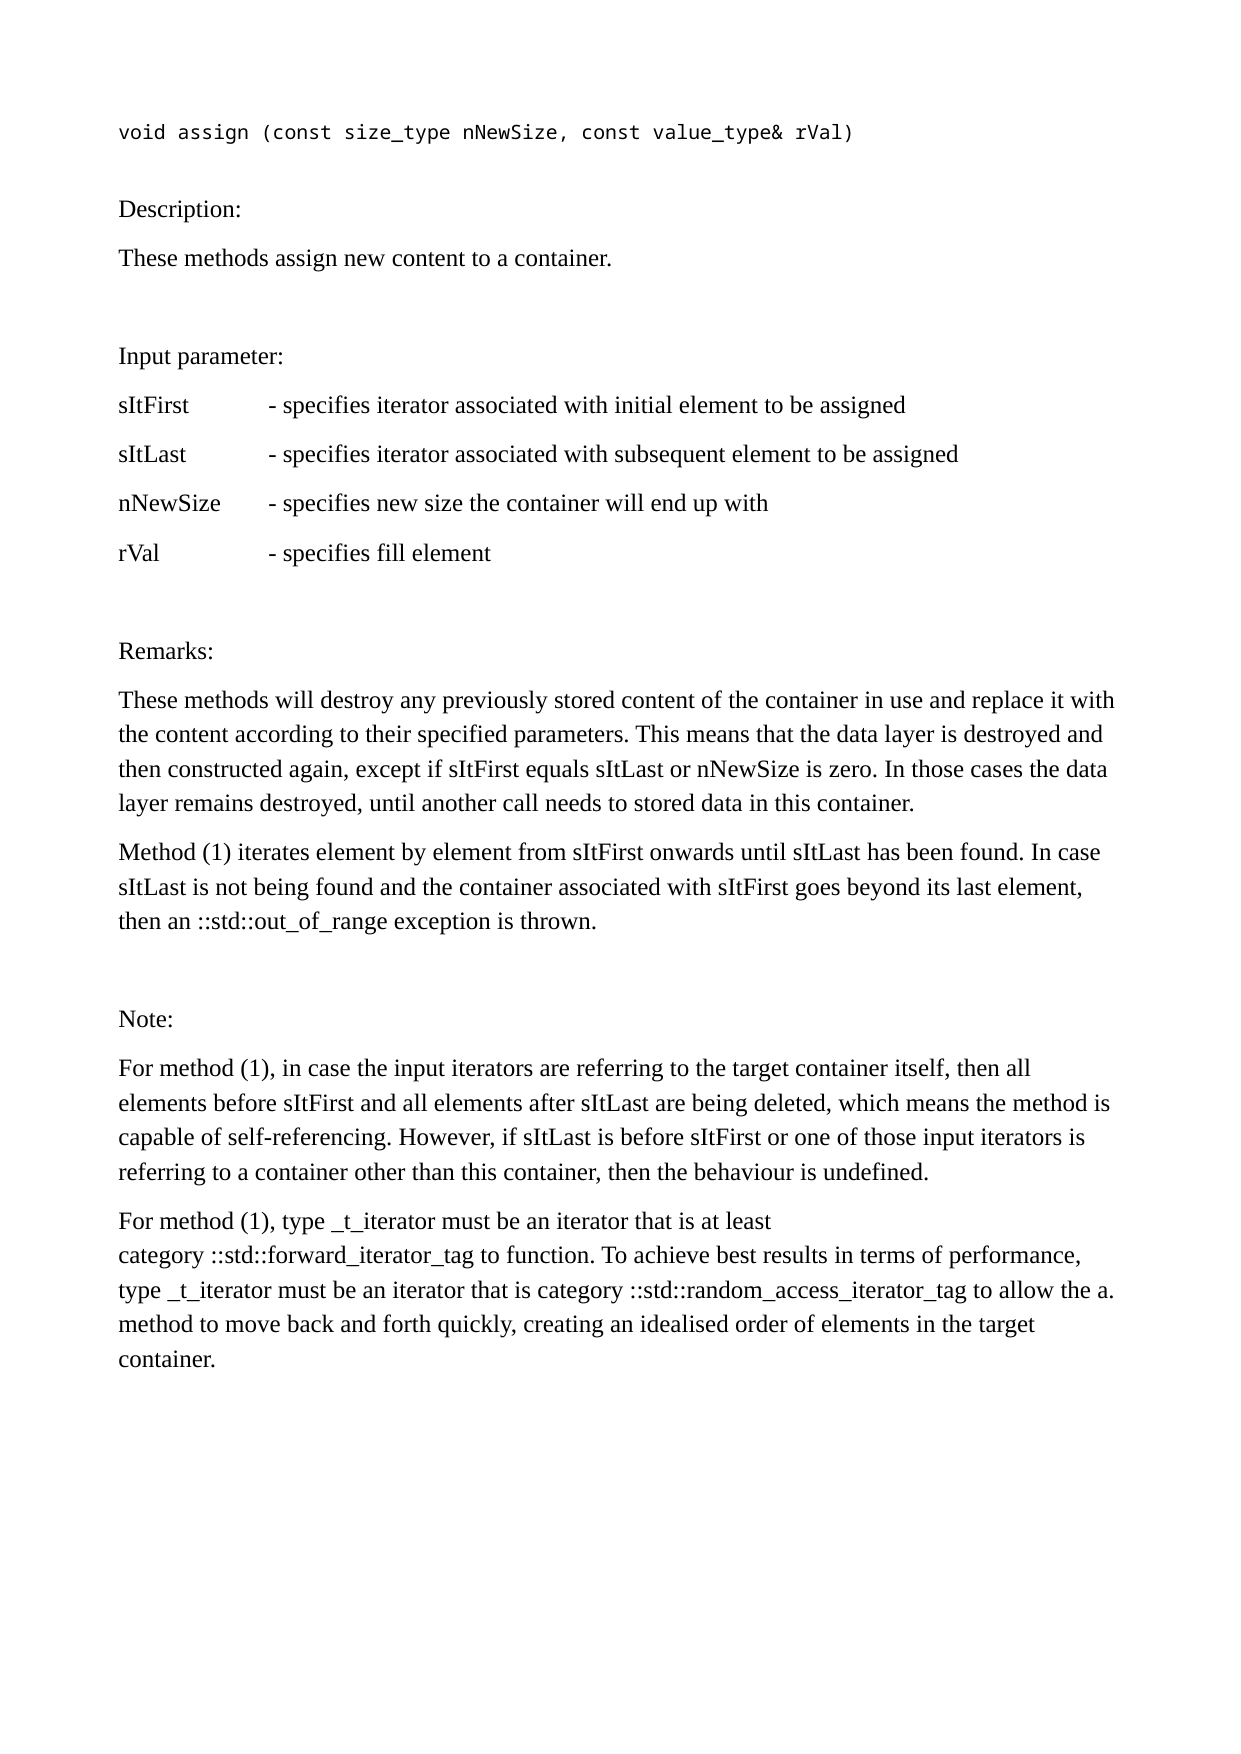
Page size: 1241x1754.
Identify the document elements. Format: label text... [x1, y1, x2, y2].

text For method (1), in case the input iterators are referring to the target container itself, then all elements before sItFirst and all elements after sItLast are being deleted, which means the method is capable of self-referencing. However, if sItLast is before sItFirst or one of those input iterators is referring to a container other than this container, then the behaviour is undefined. [118, 1053, 1122, 1186]
text For method (1), type _t_iterator must be an iterator that is at least category ::std::forward_iterator_tag to function. To achieve best results in terms of performance, type _t_iterator must be an iterator that is category ::std::random_access_iterator_tag to allow the a. method to move back and forth quickly, creating an idealised order of elements in the target container. [118, 1206, 1122, 1373]
text rVal - specifies fill element [118, 538, 1122, 566]
text Remarks: [118, 636, 1122, 664]
text sItFirst - specifies iterator associated with initial element to be assigned [118, 390, 1122, 419]
text Method (1) iterates element by element from sItFirst onwards until sItLast has been found. In case sItLast is not being found and the container associated with sItFirst goes beyond its last element, then an ::std::out_of_range exception is thrown. [118, 837, 1122, 935]
text sItLast - specifies iterator associated with subsequent element to be assigned [118, 439, 1122, 468]
text void assign (const size_type nNewSize, const value_type& rVal) [118, 118, 1122, 145]
text Description: [118, 194, 1122, 223]
text Note: [118, 1004, 1122, 1033]
text nNewSize - specifies new size the container will end up with [118, 488, 1122, 517]
text These methods will destroy any previously stored content of the container in use and replace it with the content according to their specified parameters. This means that the data layer is destroyed and then constructed again, except if sItFirst equals sItLast or nNewSize is zero. In those cases the data layer remains destroyed, until another call needs to stored data in this container. [118, 685, 1122, 817]
text Input parameter: [118, 341, 1122, 370]
text These methods assign new content to a container. [118, 243, 1122, 272]
